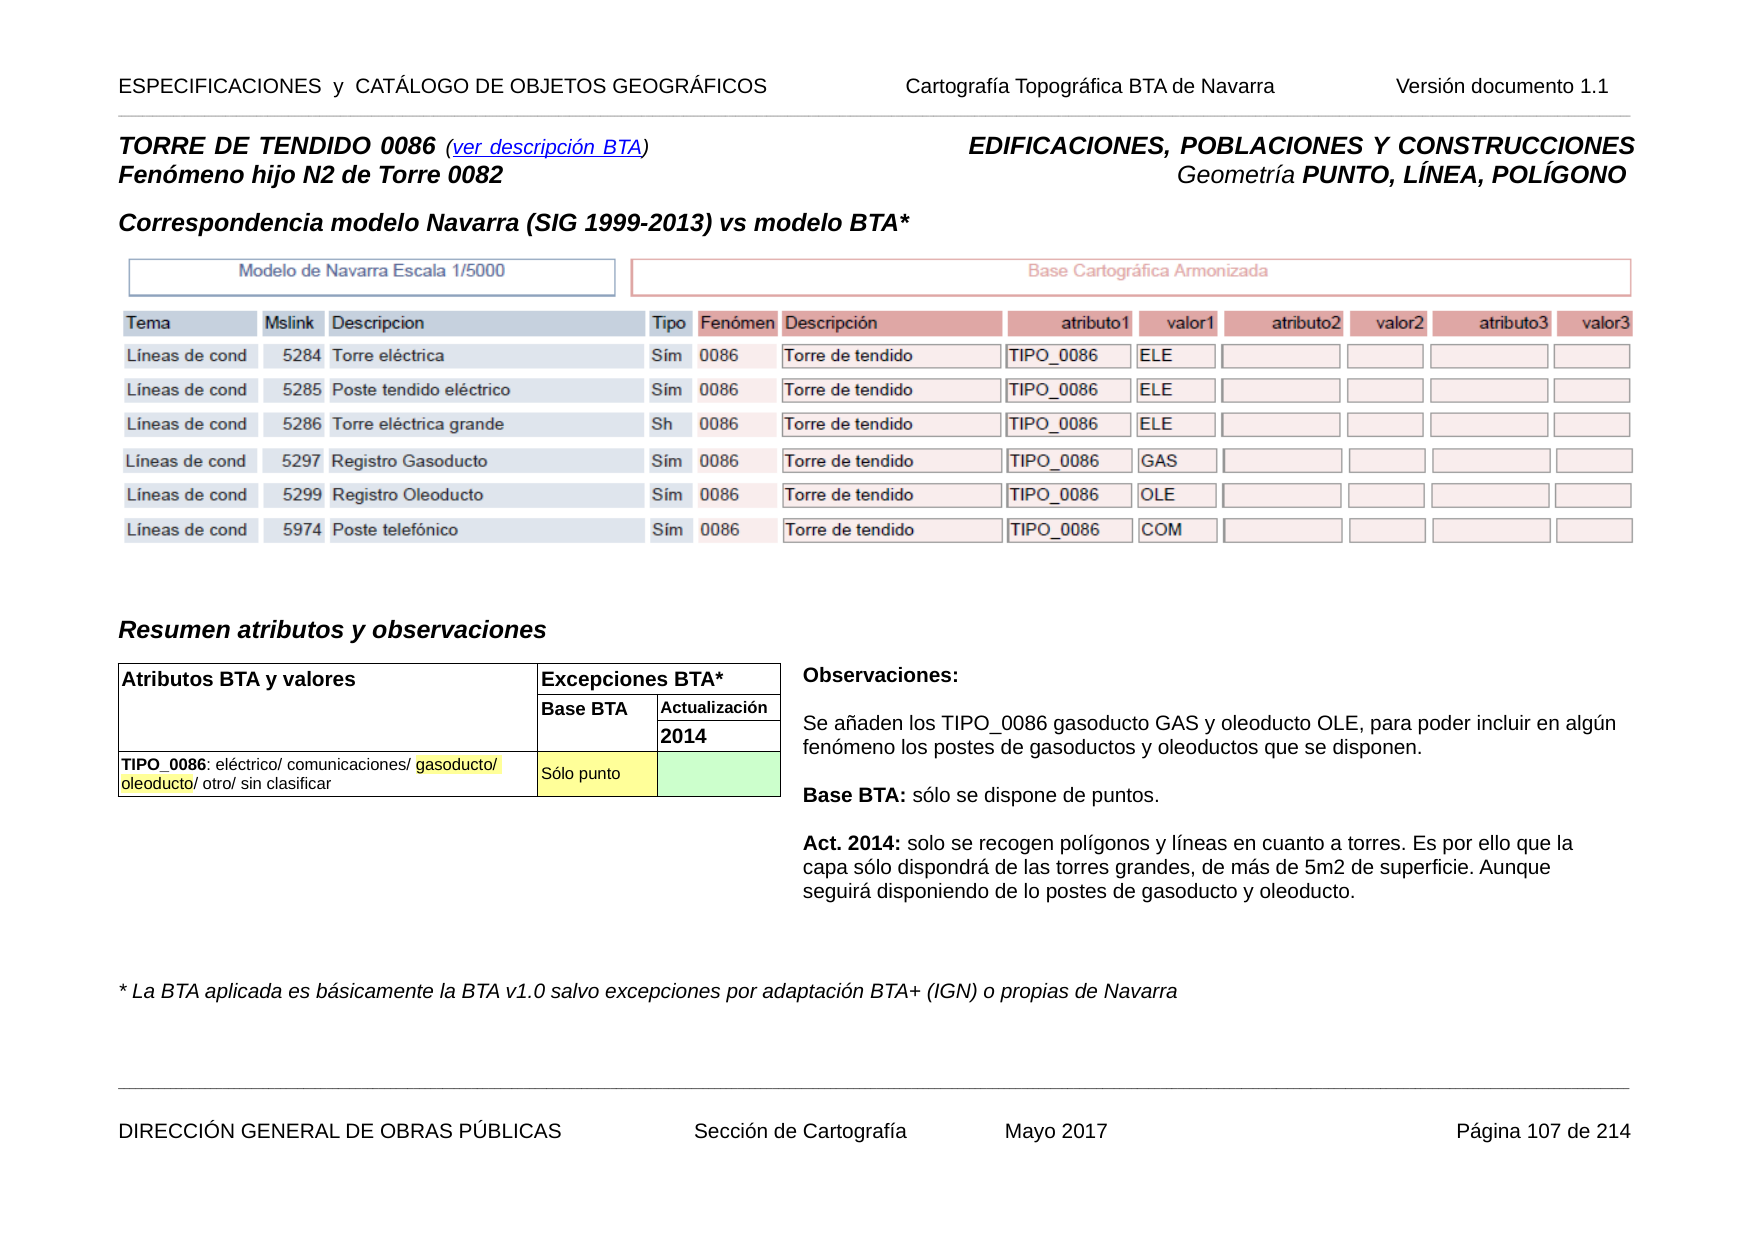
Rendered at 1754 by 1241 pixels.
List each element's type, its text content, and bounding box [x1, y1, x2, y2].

table_header Excepciones BTA* [538, 664, 780, 694]
table_header [107, 663, 791, 950]
table_cell [658, 752, 780, 796]
table_cell Actualización [658, 695, 780, 720]
text * La BTA aplicada es básicamente la BTA v1.0 salvo excepciones por adaptación BTA+ (IGN) o propias de Navarra [118, 979, 1636, 1003]
text TORRE DE TENDIDO 0086 (ver descripción BTA) EDIFICACIONES, POBLACIONES Y CONSTRUCCIONES Fenómeno hijo N2 de Torre 0082 Geometría PUNTO, LÍNEA, POLÍGONO [118, 131, 1636, 189]
table_cell TIPO_0086: eléctrico/ comunicaciones/ gasoducto/ oleoducto/ otro/ sin clasificar [119, 752, 537, 796]
table_cell 2014 [658, 721, 780, 751]
table_cell Sólo punto [538, 752, 657, 796]
table_header Observaciones: Se añaden los TIPO_0086 gasoducto GAS y oleoducto OLE, para poder incluir en algún fenómeno los postes de gasoductos y oleoductos que se disponen. Base BTA: sólo se dispone de puntos. Act. 2014: solo se recogen polígonos y líneas en cuanto a torres. Es por ello que la capa sólo dispondrá de las torres grandes, de más de 5m2 de superficie. Aunque seguirá disponiendo de lo postes de gasoducto y oleoducto. [791, 663, 1635, 950]
table_header Atributos BTA y valores [119, 664, 537, 751]
picture [118, 256, 1637, 548]
text Correspondencia modelo Navarra (SIG 1999-2013) vs modelo BTA* [118, 208, 1636, 237]
text Resumen atributos y observaciones [118, 615, 1636, 644]
table_cell Base BTA [538, 695, 657, 751]
